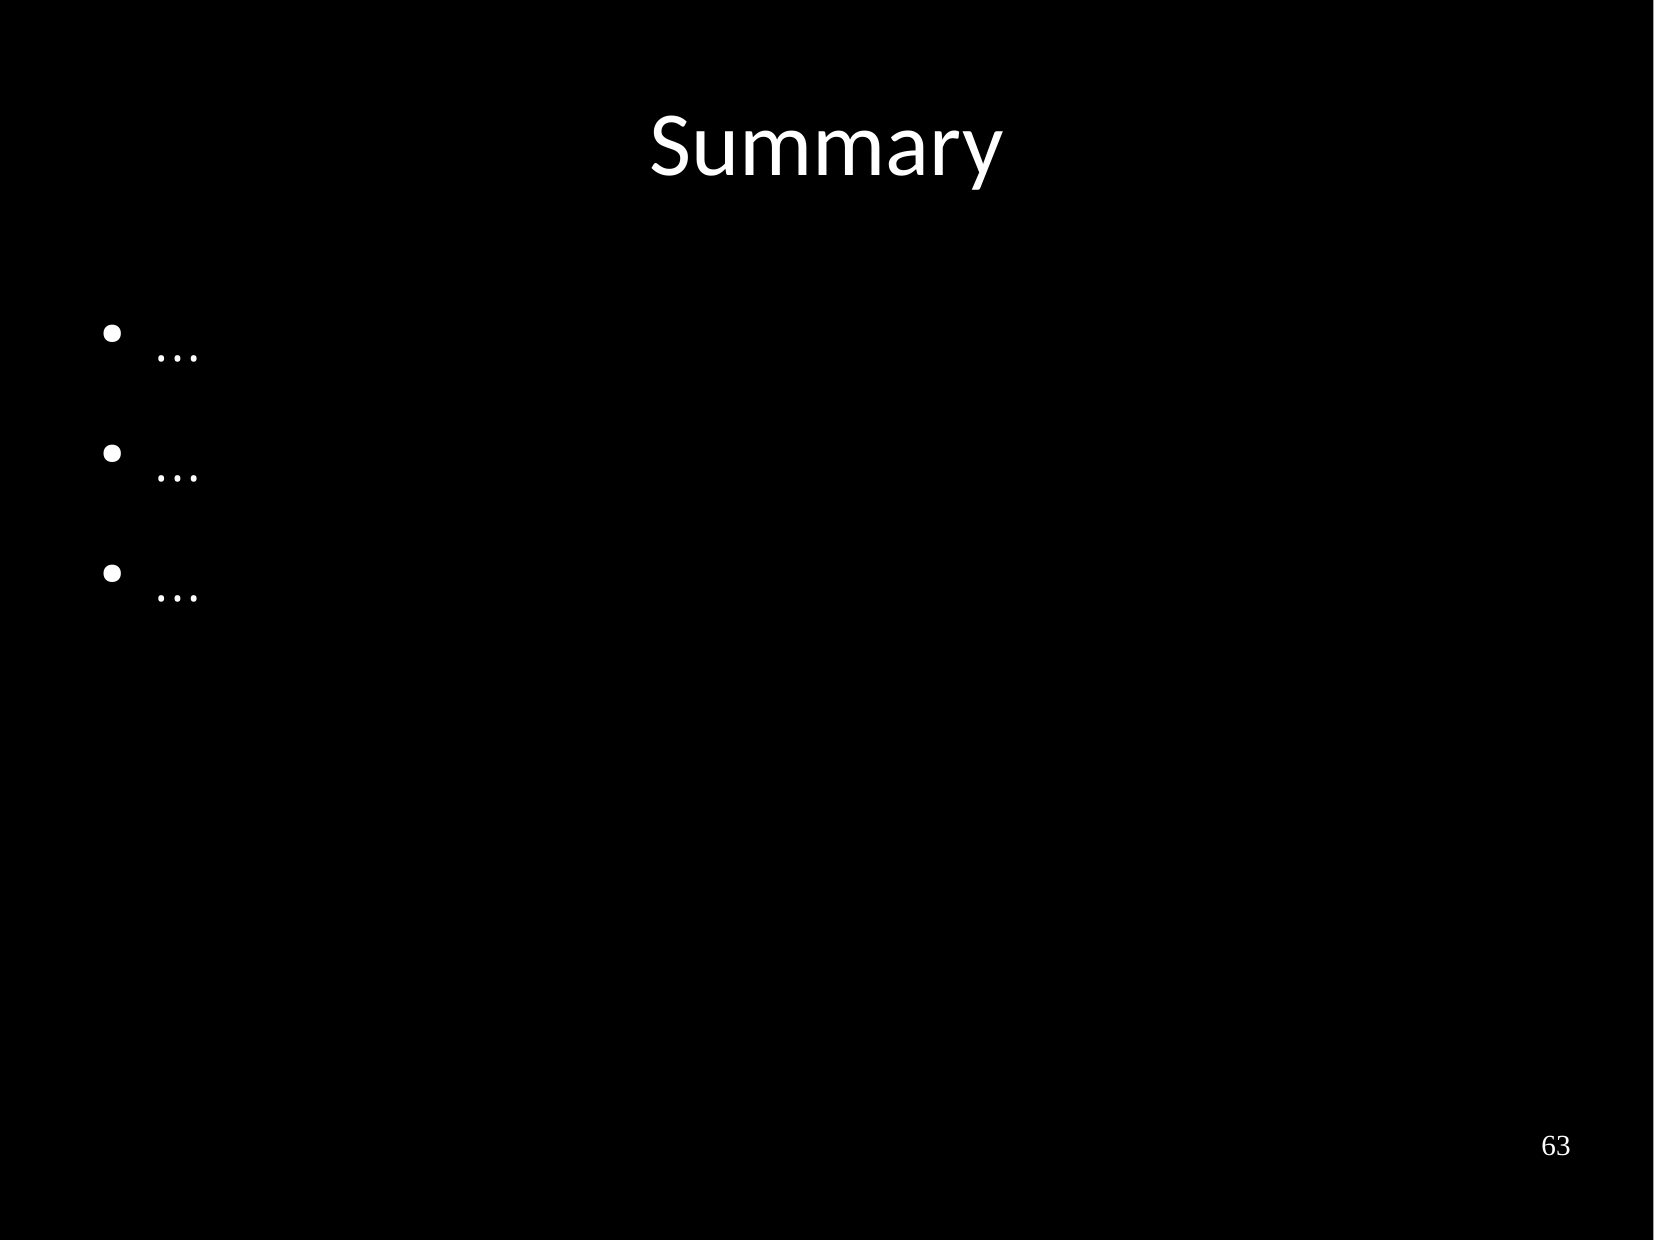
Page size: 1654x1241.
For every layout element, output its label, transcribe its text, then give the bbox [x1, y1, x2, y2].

list … … … [82, 290, 1571, 1010]
title Summary [82, 49, 1571, 257]
